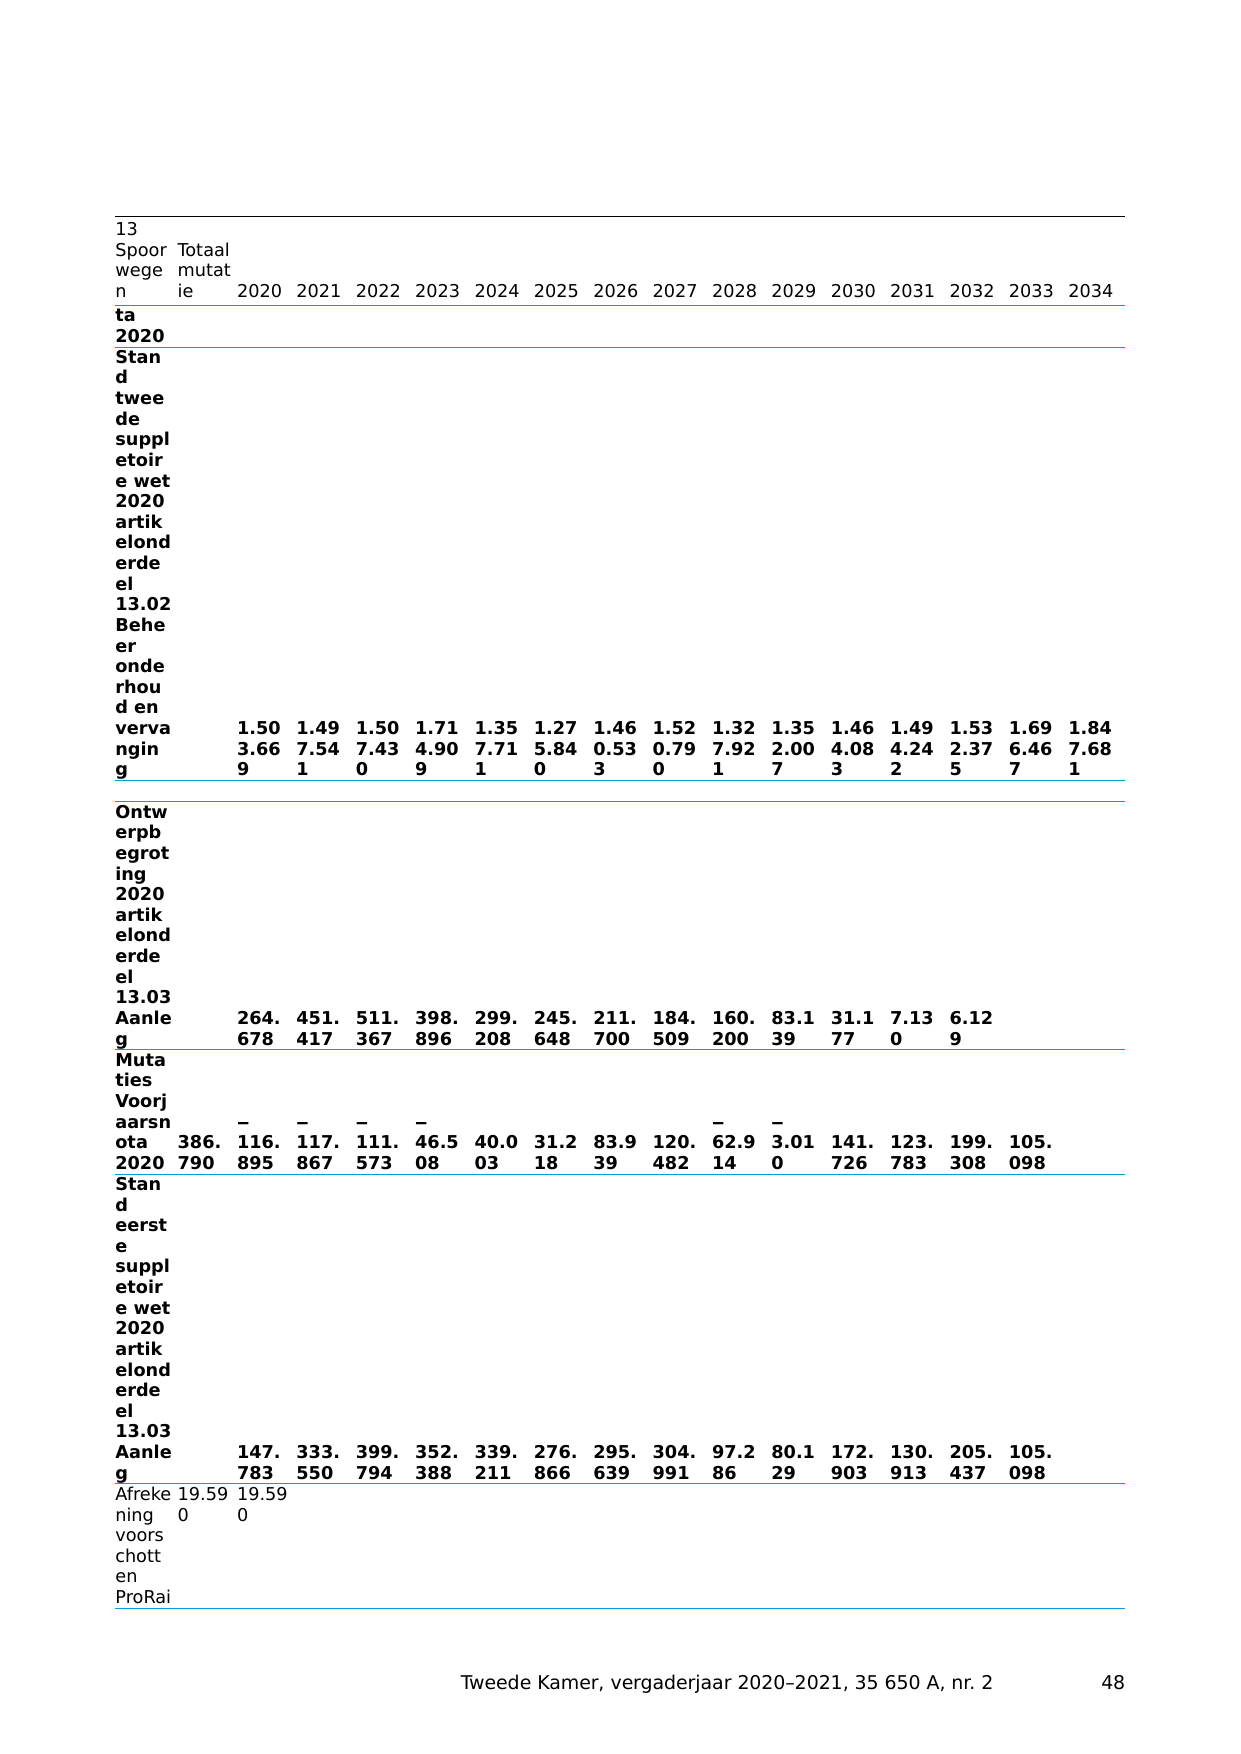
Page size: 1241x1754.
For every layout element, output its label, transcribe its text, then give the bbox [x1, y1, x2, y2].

table_cell 2022 [353, 217, 412, 304]
table_cell [412, 306, 471, 346]
table_cell [1006, 306, 1065, 346]
table_cell 2034 [1065, 217, 1125, 304]
table_cell 211.700 [590, 802, 649, 1049]
table_cell 1.714.909 [412, 348, 471, 780]
table_cell [590, 306, 649, 346]
table_cell 1.497.541 [293, 348, 353, 780]
table_cell 160.200 [709, 802, 768, 1049]
table_cell 1.460.533 [590, 348, 649, 780]
table_cell [1006, 802, 1065, 1049]
table_cell 172.903 [828, 1175, 887, 1483]
table_cell [650, 781, 709, 801]
table_cell [175, 781, 234, 801]
table_cell [650, 306, 709, 346]
table_cell 1.507.430 [353, 348, 412, 780]
table_cell 184.509 [650, 802, 709, 1049]
table_cell [412, 781, 471, 801]
table_cell [175, 1175, 234, 1483]
table_cell [768, 306, 828, 346]
table_cell [828, 1484, 887, 1608]
table_cell [887, 306, 946, 346]
table_cell [768, 1484, 828, 1608]
table_cell [115, 781, 174, 801]
table_cell 7.130 [887, 802, 946, 1049]
table_cell [353, 1484, 412, 1608]
table_cell 40.003 [471, 1050, 531, 1173]
table_cell 2023 [412, 217, 471, 304]
table_cell [887, 1484, 946, 1608]
table_header Tabel 13 Artikel 13 Spoorwegen (bedragen x €1.000) [115, 191, 1125, 216]
table_cell Totaal mutatie [175, 217, 234, 304]
table_cell 1.275.840 [531, 348, 590, 780]
table_cell 31.218 [531, 1050, 590, 1173]
table_cell 2020 [234, 217, 293, 304]
table_cell [709, 1484, 768, 1608]
table_cell [353, 781, 412, 801]
table_cell 386.790 [175, 1050, 234, 1173]
table_cell ta 2020 [115, 306, 174, 346]
table_cell [946, 781, 1006, 801]
table_cell 2027 [650, 217, 709, 304]
table_cell [1065, 1050, 1125, 1173]
table_cell 123.783 [887, 1050, 946, 1173]
table_cell 304.991 [650, 1175, 709, 1483]
table_cell [471, 306, 531, 346]
table_cell 2021 [293, 217, 353, 304]
table_cell [293, 781, 353, 801]
table_cell [1065, 306, 1125, 346]
table_cell [946, 306, 1006, 346]
table_cell [709, 781, 768, 801]
table_cell 6.129 [946, 802, 1006, 1049]
table_cell 398.896 [412, 802, 471, 1049]
table_cell 2024 [471, 217, 531, 304]
table_cell 13 Spoorwegen [115, 217, 174, 304]
table_cell [234, 781, 293, 801]
table_cell 130.913 [887, 1175, 946, 1483]
table_cell [175, 802, 234, 1049]
table_cell 1.494.242 [887, 348, 946, 780]
table_cell 1.352.007 [768, 348, 828, 780]
table_cell 1.464.083 [828, 348, 887, 780]
table_cell [590, 1484, 649, 1608]
table_cell [471, 781, 531, 801]
table_cell [590, 781, 649, 801]
table_cell 1.532.375 [946, 348, 1006, 780]
table_cell 2031 [887, 217, 946, 304]
table_cell 451.417 [293, 802, 353, 1049]
table_cell 19.590 [234, 1484, 293, 1608]
table_cell 80.129 [768, 1175, 828, 1483]
table_cell 105.098 [1006, 1050, 1065, 1173]
table_cell [531, 306, 590, 346]
table_cell 295.639 [590, 1175, 649, 1483]
table_cell 141.726 [828, 1050, 887, 1173]
table_cell Ontwerpbegroting 2020 artikelonderdeel 13.03 Aanleg [115, 802, 174, 1049]
table_cell 1.357.711 [471, 348, 531, 780]
table_cell 120.482 [650, 1050, 709, 1173]
table_cell 2026 [590, 217, 649, 304]
table_cell 1.847.681 [1065, 348, 1125, 780]
table_cell 1.696.467 [1006, 348, 1065, 780]
table_cell 2033 [1006, 217, 1065, 304]
table_cell 511.367 [353, 802, 412, 1049]
table_cell ‒ 116.895 [234, 1050, 293, 1173]
table_cell ‒ 62.914 [709, 1050, 768, 1173]
table_cell [768, 781, 828, 801]
table_cell [1065, 802, 1125, 1049]
table_cell ‒ 117.867 [293, 1050, 353, 1173]
table_cell 2025 [531, 217, 590, 304]
table_cell 1.503.669 [234, 348, 293, 780]
table_cell [946, 1484, 1006, 1608]
table_cell 245.648 [531, 802, 590, 1049]
table_cell 1.520.790 [650, 348, 709, 780]
table_cell [293, 306, 353, 346]
table_cell 399.794 [353, 1175, 412, 1483]
table_cell [828, 306, 887, 346]
table_cell 2028 [709, 217, 768, 304]
table_cell 105.098 [1006, 1175, 1065, 1483]
table_cell [531, 781, 590, 801]
table_cell [887, 781, 946, 801]
table_cell ‒ 46.508 [412, 1050, 471, 1173]
table_cell ‒ 3.010 [768, 1050, 828, 1173]
table_cell 333.550 [293, 1175, 353, 1483]
table_cell Mutaties Voorjaarsnota 2020 [115, 1050, 174, 1173]
table_cell [234, 306, 293, 346]
table_cell [1065, 1484, 1125, 1608]
table_cell 147.783 [234, 1175, 293, 1483]
table_cell Stand eerste suppletoire wet 2020 artikelonderdeel 13.03 Aanleg [115, 1175, 174, 1483]
table_cell [828, 781, 887, 801]
table_cell 2032 [946, 217, 1006, 304]
table_cell Stand tweede suppletoire wet 2020 artikelonderdeel 13.02 Beheer onderhoud en vervanging [115, 348, 174, 780]
table_cell [650, 1484, 709, 1608]
table_cell 97.286 [709, 1175, 768, 1483]
table_cell ‒ 111.573 [353, 1050, 412, 1173]
table_cell 31.177 [828, 802, 887, 1049]
table_cell [412, 1484, 471, 1608]
table_cell Afrekening voorschotten ProRai [115, 1484, 174, 1608]
table_cell [709, 306, 768, 346]
table_cell [353, 306, 412, 346]
table_cell 264.678 [234, 802, 293, 1049]
table_cell 205.437 [946, 1175, 1006, 1483]
table_cell 352.388 [412, 1175, 471, 1483]
table_cell 199.308 [946, 1050, 1006, 1173]
table_cell 2029 [768, 217, 828, 304]
table_cell [471, 1484, 531, 1608]
table_cell [1006, 1484, 1065, 1608]
table_cell 339.211 [471, 1175, 531, 1483]
table_cell 83.939 [590, 1050, 649, 1173]
table_cell [1006, 781, 1065, 801]
table_cell [1065, 1175, 1125, 1483]
table_cell [293, 1484, 353, 1608]
table_cell [531, 1484, 590, 1608]
table_cell 299.208 [471, 802, 531, 1049]
table_cell 1.327.921 [709, 348, 768, 780]
table_cell [175, 348, 234, 780]
table_cell 83.139 [768, 802, 828, 1049]
table_cell [1065, 781, 1125, 801]
table_cell 276.866 [531, 1175, 590, 1483]
table_cell [175, 306, 234, 346]
table_cell 19.590 [175, 1484, 234, 1608]
table_cell 2030 [828, 217, 887, 304]
